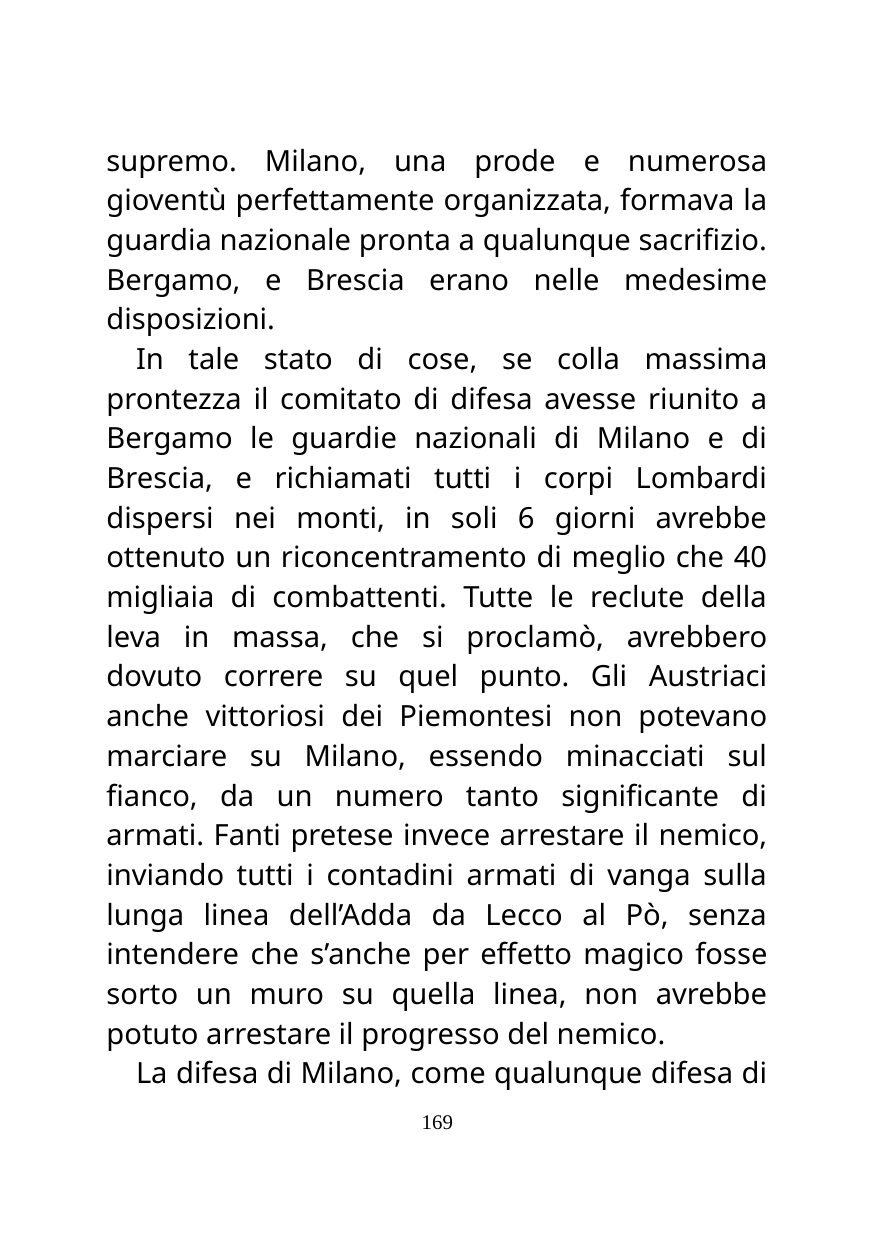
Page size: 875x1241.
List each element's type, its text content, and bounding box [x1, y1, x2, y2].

text supremo. Milano, una prode e numerosa gioventù perfettamente organizzata, formava la guardia nazionale pronta a qualunque sacrifizio. Bergamo, e Brescia erano nelle medesime disposizioni. [106, 140, 768, 338]
text In tale stato di cose, se colla massima prontezza il comitato di difesa avesse riunito a Bergamo le guardie nazionali di Milano e di Brescia, e richiamati tutti i corpi Lombardi dispersi nei monti, in soli 6 giorni avrebbe ottenuto un riconcentramento di meglio che 40 migliaia di combattenti. Tutte le reclute della leva in massa, che si proclamò, avrebbero dovuto correre su quel punto. Gli Austriaci anche vittoriosi dei Piemontesi non potevano marciare su Milano, essendo minacciati sul fianco, da un numero tanto significante di armati. Fanti pretese invece arrestare il nemico, inviando tutti i contadini armati di vanga sulla lunga linea dell’Adda da Lecco al Pò, senza intendere che s’anche per effetto magico fosse sorto un muro su quella linea, non avrebbe potuto arrestare il progresso del nemico. [106, 338, 768, 1053]
text La difesa di Milano, come qualunque difesa di [106, 1053, 768, 1092]
